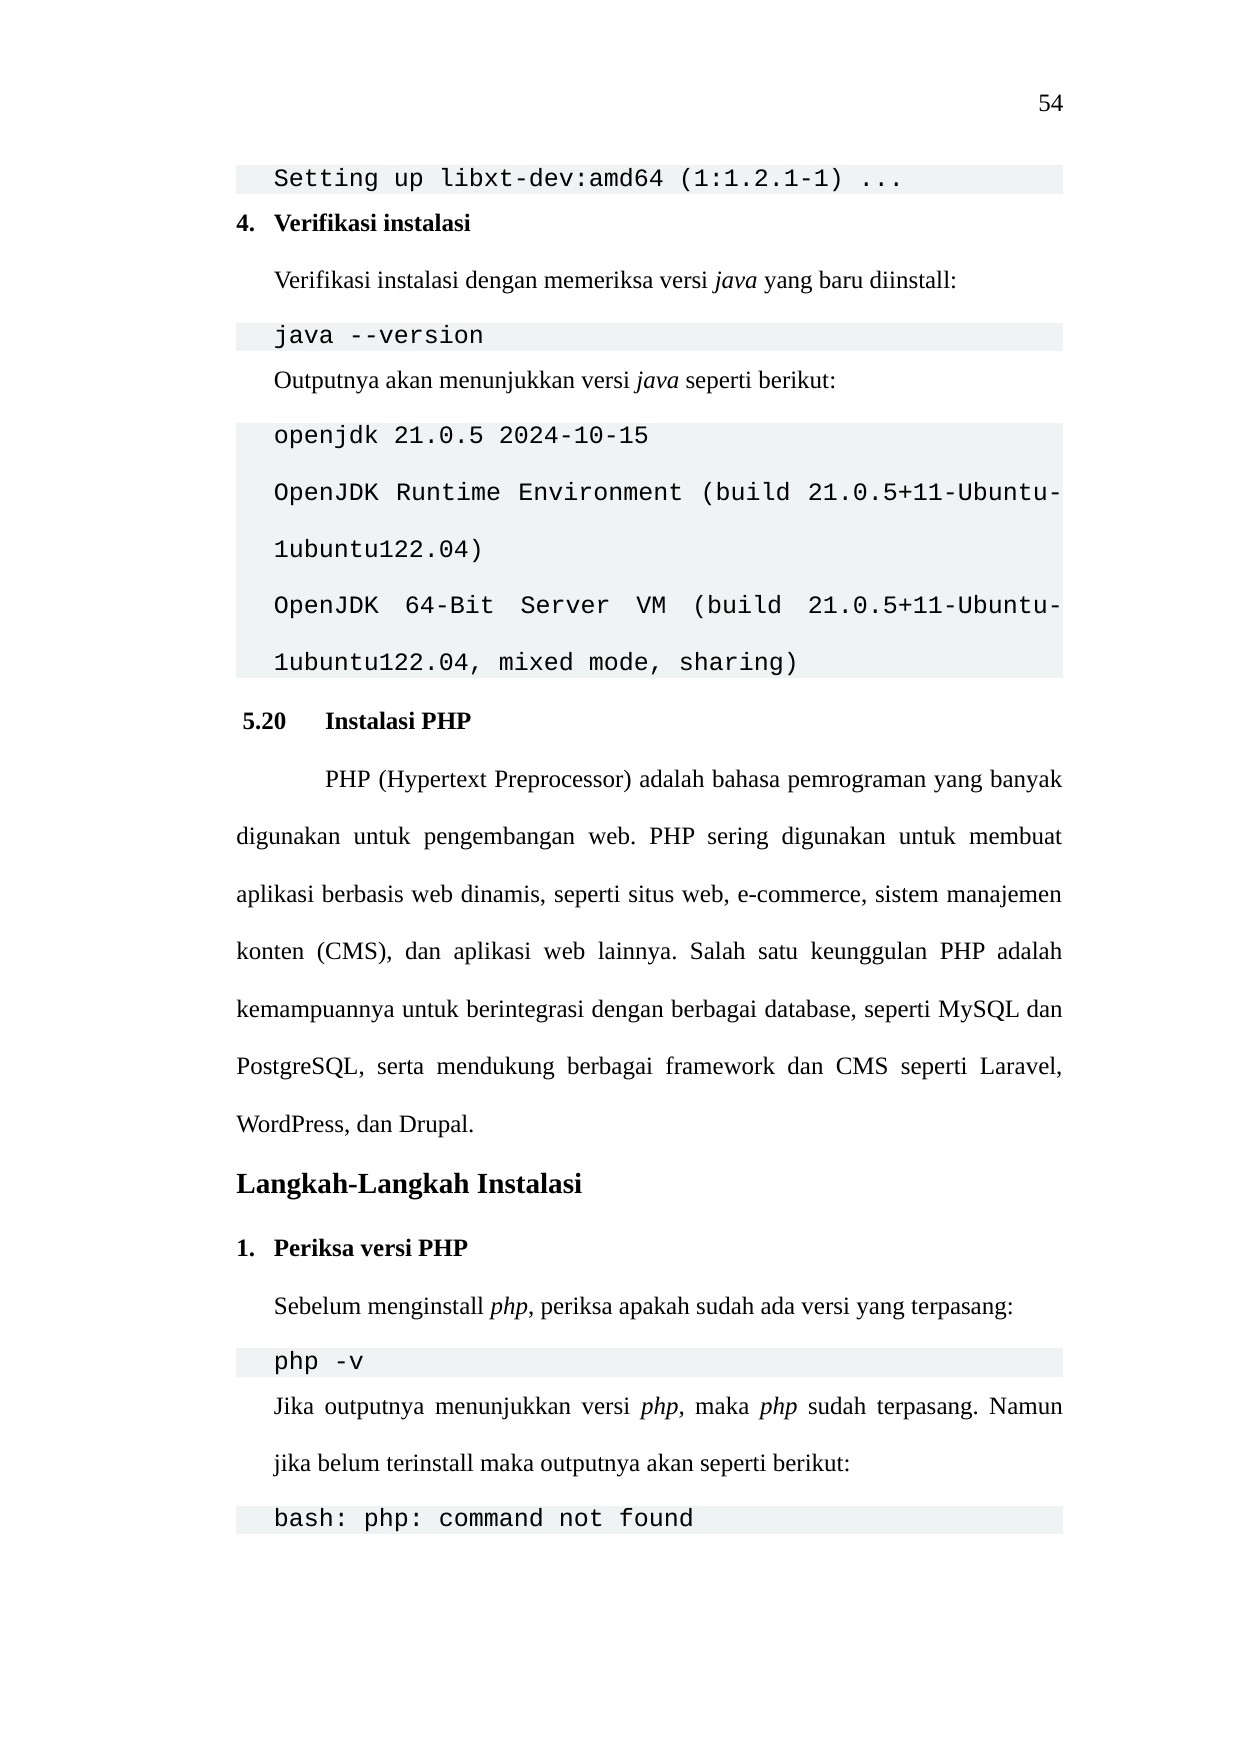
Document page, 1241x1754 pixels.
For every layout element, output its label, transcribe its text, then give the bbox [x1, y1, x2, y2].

list Verifikasi instalasi dengan memeriksa versi java yang baru diinstall: [236, 265, 1063, 294]
list Periksa versi PHP [236, 1233, 1063, 1262]
list php -v [236, 1348, 1063, 1377]
list Sebelum menginstall php, periksa apakah sudah ada versi yang terpasang: [236, 1291, 1063, 1319]
subtitle Instalasi PHP [236, 706, 1063, 735]
list Outputnya akan menunjukkan versi java seperti berikut: [236, 365, 1063, 394]
list Verifikasi instalasi [236, 208, 1063, 237]
list bash: php: command not found [236, 1506, 1063, 1534]
list OpenJDK 64-Bit Server VM (build 21.0.5+11-Ubuntu-1ubuntu122.04, mixed mode, sharing) [236, 593, 1063, 678]
text Langkah-Langkah Instalasi [236, 1166, 1063, 1200]
list java --version [236, 323, 1063, 351]
list OpenJDK Runtime Environment (build 21.0.5+11-Ubuntu-1ubuntu122.04) [236, 479, 1063, 564]
list Setting up libxt-dev:amd64 (1:1.2.1-1) ... [236, 165, 1063, 194]
text PHP (Hypertext Preprocessor) adalah bahasa pemrograman yang banyak digunakan untuk pengembangan web. PHP sering digunakan untuk membuat aplikasi berbasis web dinamis, seperti situs web, e-commerce, sistem manajemen konten (CMS), dan aplikasi web lainnya. Salah satu keunggulan PHP adalah kemampuannya untuk berintegrasi dengan berbagai database, seperti MySQL dan PostgreSQL, serta mendukung berbagai framework dan CMS seperti Laravel, WordPress, dan Drupal. [236, 764, 1063, 1137]
list Jika outputnya menunjukkan versi php, maka php sudah terpasang. Namun jika belum terinstall maka outputnya akan seperti berikut: [236, 1391, 1063, 1477]
list openjdk 21.0.5 2024-10-15 [236, 423, 1063, 451]
